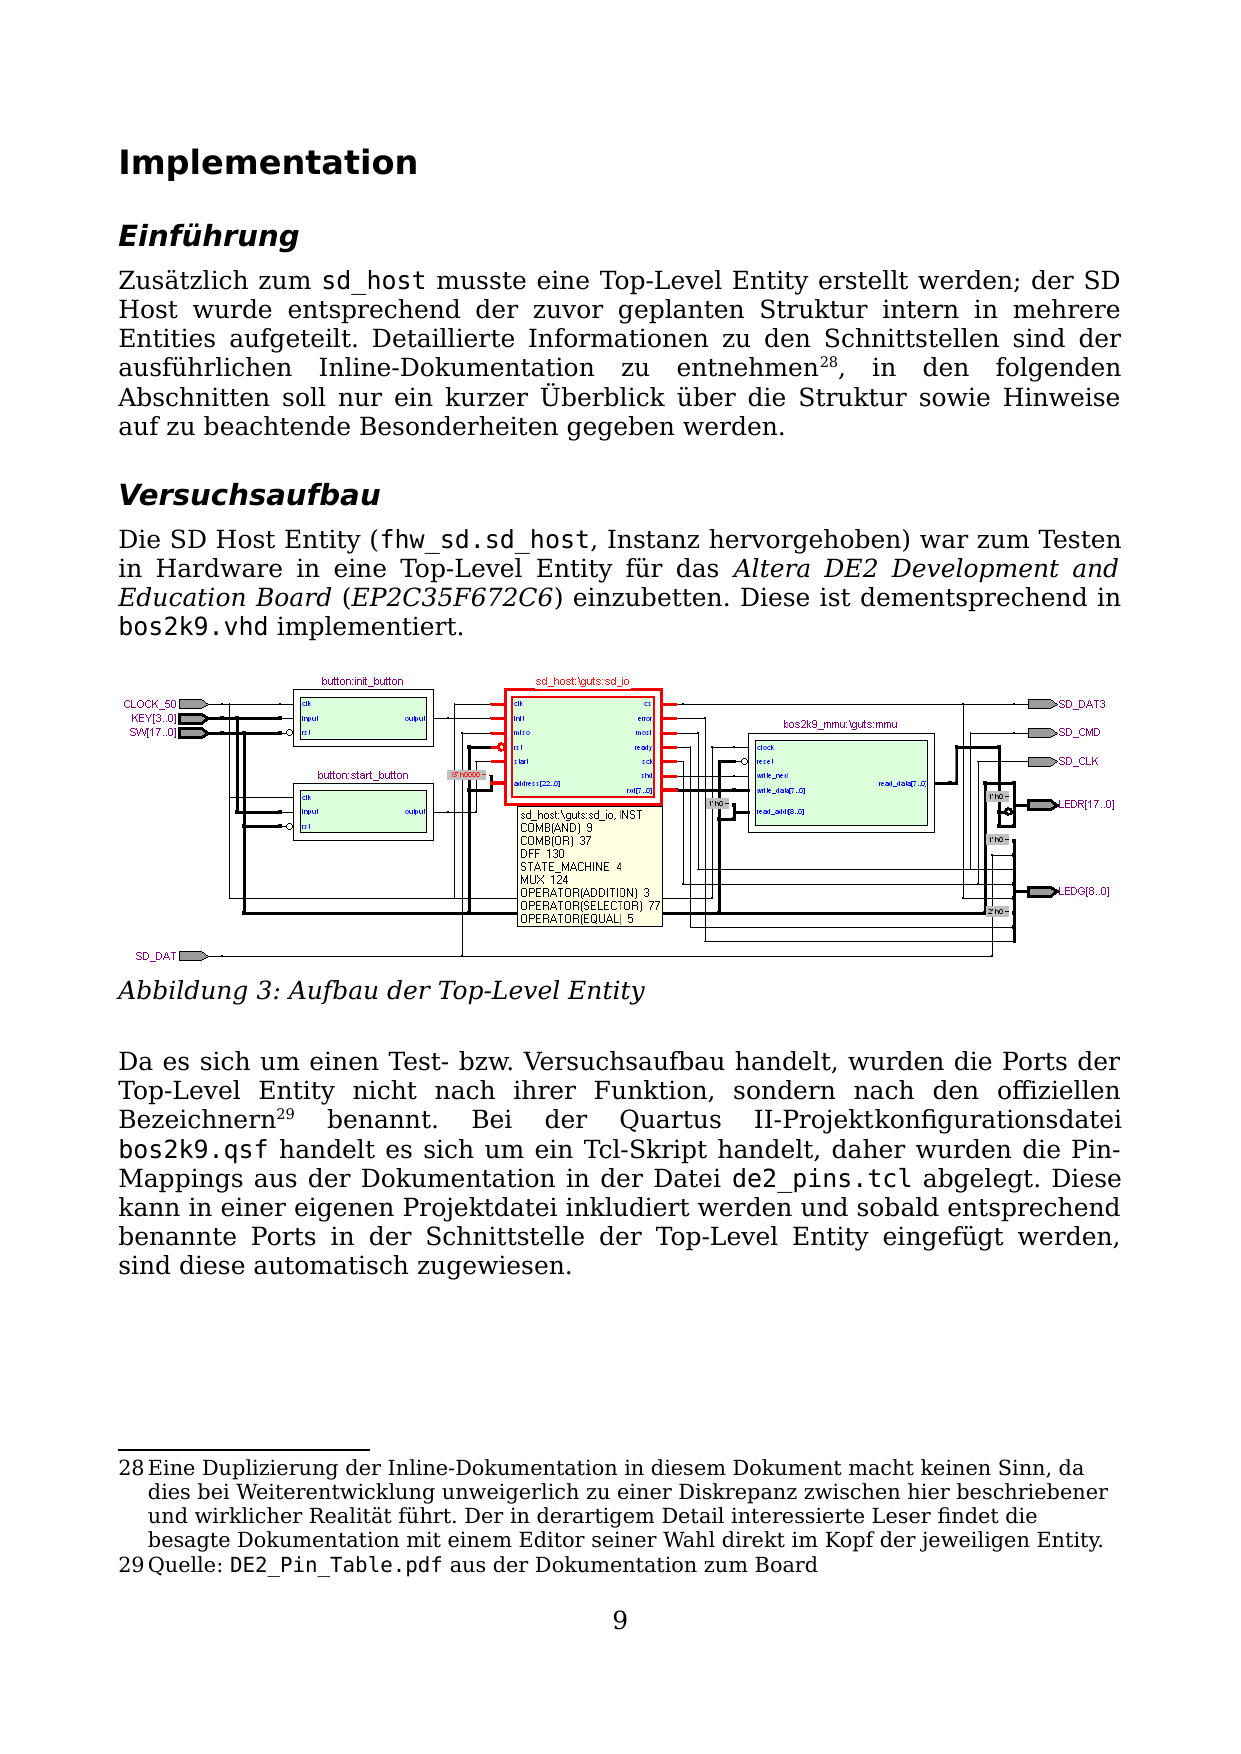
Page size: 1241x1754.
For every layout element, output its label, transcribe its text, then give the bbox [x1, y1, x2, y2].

subtitle Implementation [118, 143, 1122, 182]
text Quelle: DE2_Pin_Table.pdf aus der Dokumentation zum Board [118, 1553, 1122, 1577]
subtitle Versuchsaufbau [118, 479, 1122, 513]
text Eine Duplizierung der Inline-Dokumentation in diesem Dokument macht keinen Sinn, da dies bei Weiterentwicklung unweigerlich zu einer Diskrepanz zwischen hier beschriebener und wirklicher Realität führt. Der in derartigem Detail interessierte Leser findet die besagte Dokumentation mit einem Editor seiner Wahl direkt im Kopf der jeweiligen Entity. [118, 1456, 1122, 1553]
picture [118, 666, 1123, 977]
text Da es sich um einen Test- bzw. Versuchsaufbau handelt, wurden die Ports der Top-Level Entity nicht nach ihrer Funktion, sondern nach den offiziellen Bezeichnern benannt. Bei der Quartus II-Projekt­konfigurations­datei bos2k9.qsf handelt es sich um ein Tcl-Skript handelt, daher wurden die Pin-Mappings aus der Dokumentation in der Datei de2_pins.tcl abgelegt. Diese kann in einer eigenen Projektdatei inkludiert werden und sobald entsprechend benannte Ports in der Schnittstelle der Top-Level Entity eingefügt werden, sind diese automatisch zugewiesen. [118, 1047, 1122, 1281]
text Zusätzlich zum sd_host musste eine Top-Level Entity erstellt werden; der SD Host wurde entsprechend der zuvor geplanten Struktur intern in mehrere Entities aufgeteilt. Detaillierte Informationen zu den Schnittstellen sind der ausführlichen Inline-Dokumentation zu entnehmen, in den folgenden Abschnitten soll nur ein kurzer Überblick über die Struktur sowie Hinweise auf zu beachtende Besonderheiten gegeben werden. [118, 266, 1122, 441]
text Abbildung 3: Aufbau der Top-Level Entity [118, 977, 1122, 1006]
text Die SD Host Entity (fhw_sd.sd_host, Instanz hervorgehoben) war zum Testen in Hardware in eine Top-Level Entity für das Altera DE2 Development and Education Board (EP2C35F672C6) einzubetten. Diese ist dementsprechend in bos2k9.vhd implementiert. [118, 525, 1122, 642]
subtitle Einführung [118, 220, 1122, 254]
